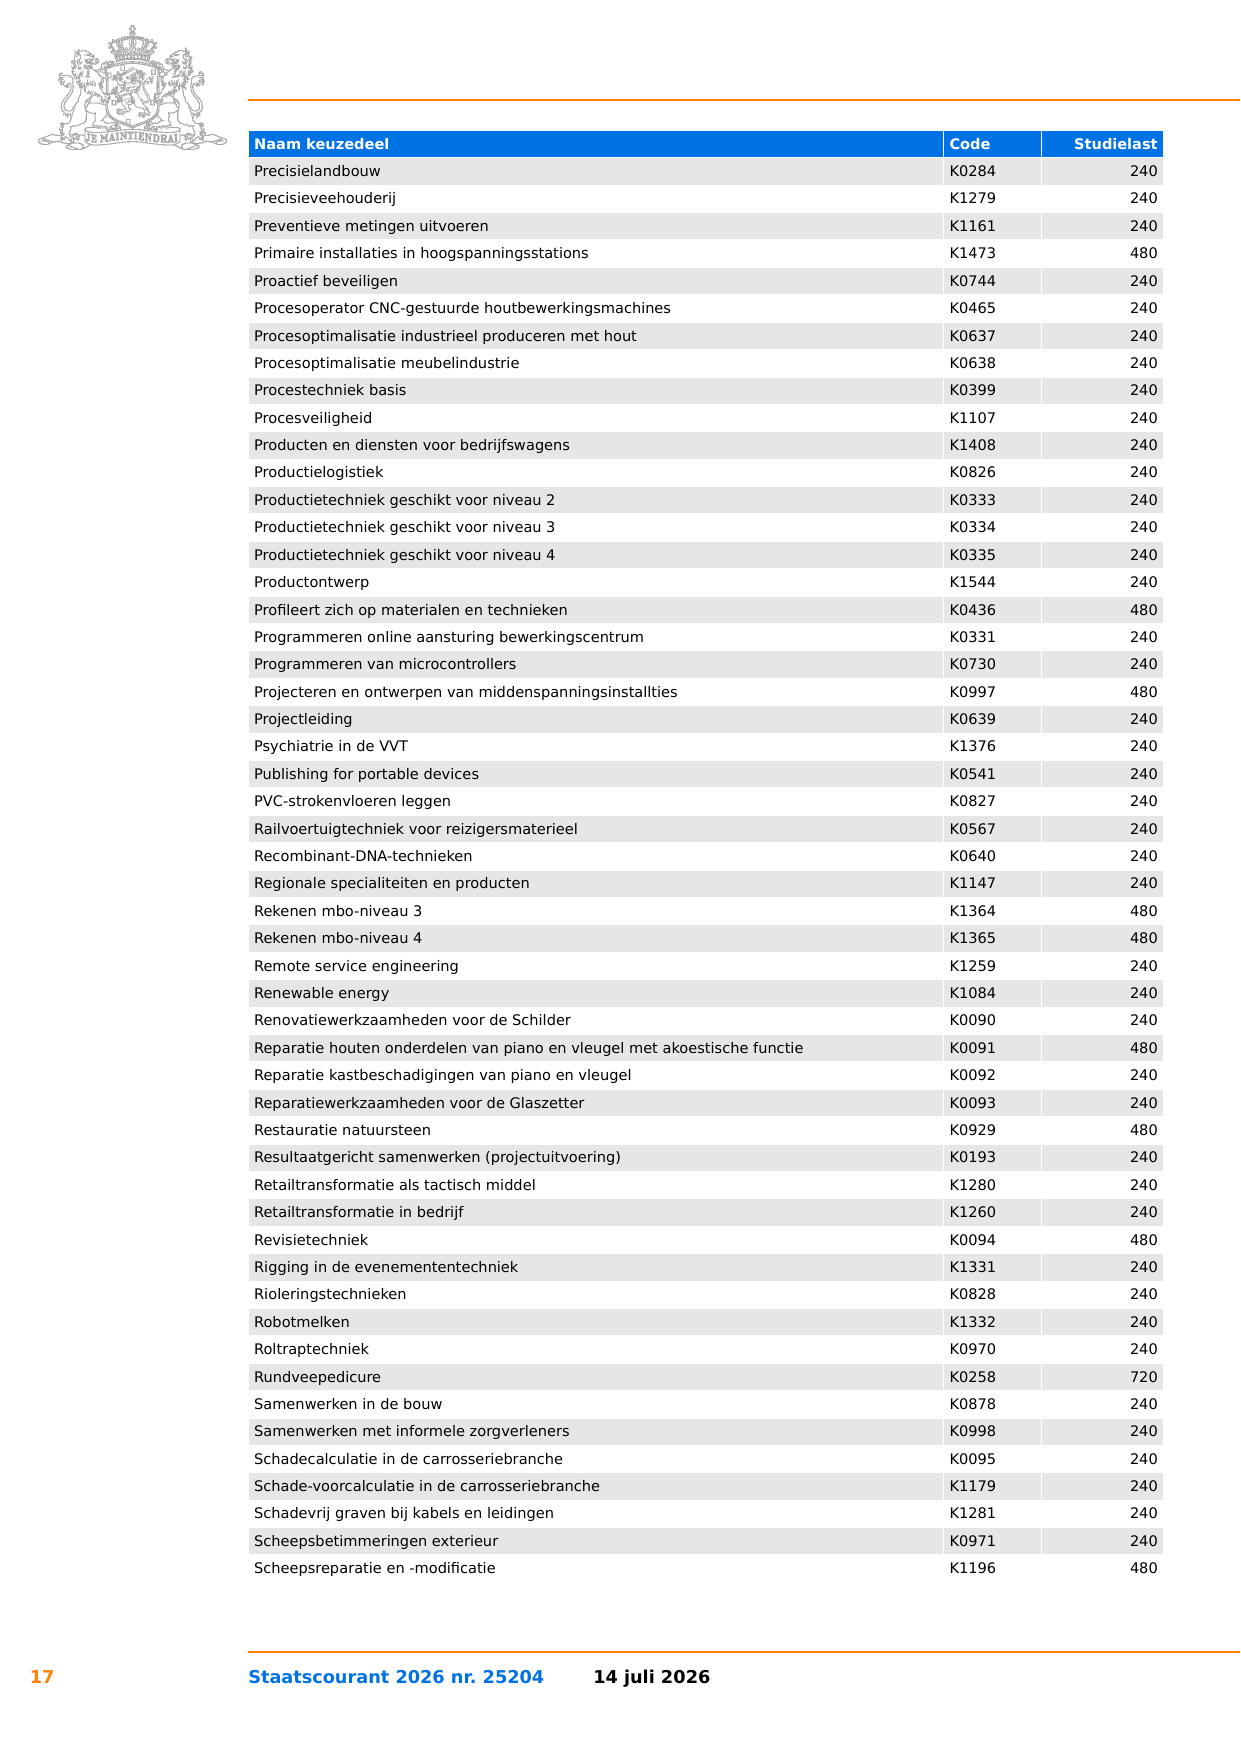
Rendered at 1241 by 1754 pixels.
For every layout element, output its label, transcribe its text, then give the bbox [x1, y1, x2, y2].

table_cell 240 [1042, 761, 1163, 787]
table_cell 240 [1042, 789, 1163, 815]
table_cell 240 [1042, 1501, 1163, 1527]
table_cell 240 [1042, 1172, 1163, 1198]
picture [38, 25, 227, 150]
table_cell 240 [1042, 1063, 1163, 1089]
table_cell K0095 [944, 1446, 1041, 1472]
table_cell K1332 [944, 1309, 1041, 1335]
table_cell 240 [1042, 1090, 1163, 1116]
table_cell 240 [1042, 1446, 1163, 1472]
table_cell 240 [1042, 569, 1163, 596]
table_cell 240 [1042, 1199, 1163, 1226]
table_cell 240 [1042, 378, 1163, 404]
table_cell 240 [1042, 1008, 1163, 1034]
table_cell Procesoperator CNC-gestuurde houtbewerkingsmachines [249, 295, 943, 322]
table_cell K1161 [944, 213, 1041, 239]
table_cell 240 [1042, 734, 1163, 760]
table_cell 240 [1042, 186, 1163, 212]
table_cell Schadecalculatie in de carrosseriebranche [249, 1446, 943, 1472]
table_cell Robotmelken [249, 1309, 943, 1335]
table_cell Scheepsbetimmeringen exterieur [249, 1528, 943, 1554]
table_cell Railvoertuigtechniek voor reizigersmaterieel [249, 816, 943, 842]
table_cell K1107 [944, 405, 1041, 431]
table_cell 240 [1042, 706, 1163, 733]
table_cell 480 [1042, 597, 1163, 623]
table_cell 240 [1042, 405, 1163, 431]
table_cell K0640 [944, 843, 1041, 869]
table_cell 240 [1042, 1473, 1163, 1500]
table_cell K0826 [944, 460, 1041, 486]
table_cell Resultaatgericht samenwerken (projectuitvoering) [249, 1145, 943, 1171]
table_cell Psychiatrie in de VVT [249, 734, 943, 760]
table_cell Renewable energy [249, 980, 943, 1007]
table_cell K1196 [944, 1556, 1041, 1582]
table_cell K0639 [944, 706, 1041, 733]
table_cell K1084 [944, 980, 1041, 1007]
table_cell Rigging in de evenemententechniek [249, 1254, 943, 1281]
table_cell K0744 [944, 268, 1041, 294]
table_cell 240 [1042, 624, 1163, 650]
table_cell K0971 [944, 1528, 1041, 1554]
table_cell 480 [1042, 1227, 1163, 1253]
table_cell 240 [1042, 1336, 1163, 1363]
table_cell Schade-voorcalculatie in de carrosseriebranche [249, 1473, 943, 1500]
table_cell 240 [1042, 158, 1163, 185]
table_cell 240 [1042, 350, 1163, 376]
table_cell Profileert zich op materialen en technieken [249, 597, 943, 623]
table_cell K0637 [944, 323, 1041, 349]
table_cell 240 [1042, 651, 1163, 678]
table_cell Renovatiewerkzaamheden voor de Schilder [249, 1008, 943, 1034]
table_cell Roltraptechniek [249, 1336, 943, 1363]
table_cell Retailtransformatie als tactisch middel [249, 1172, 943, 1198]
table_cell 240 [1042, 1528, 1163, 1554]
table_cell K1376 [944, 734, 1041, 760]
table_cell Productontwerp [249, 569, 943, 596]
table_cell 240 [1042, 843, 1163, 869]
table_cell K1364 [944, 898, 1041, 924]
table_cell K1179 [944, 1473, 1041, 1500]
table_cell 480 [1042, 925, 1163, 952]
table_cell Precisielandbouw [249, 158, 943, 185]
table_cell 240 [1042, 487, 1163, 513]
table_cell 480 [1042, 1556, 1163, 1582]
table_cell K1408 [944, 432, 1041, 459]
table_cell K0436 [944, 597, 1041, 623]
table_cell K0331 [944, 624, 1041, 650]
table_cell K0541 [944, 761, 1041, 787]
table_cell 240 [1042, 1309, 1163, 1335]
table_cell K0334 [944, 515, 1041, 541]
table_cell K1544 [944, 569, 1041, 596]
table_cell K0828 [944, 1282, 1041, 1308]
table_cell K1260 [944, 1199, 1041, 1226]
table_cell Programmeren online aansturing bewerkingscentrum [249, 624, 943, 650]
table_cell Restauratie natuursteen [249, 1117, 943, 1143]
table_cell Samenwerken in de bouw [249, 1391, 943, 1417]
table_cell Rundveepedicure [249, 1364, 943, 1390]
table_cell K0284 [944, 158, 1041, 185]
table_cell Productietechniek geschikt voor niveau 4 [249, 542, 943, 568]
table_cell Precisieveehouderij [249, 186, 943, 212]
table_cell Projectleiding [249, 706, 943, 733]
table_cell 240 [1042, 1254, 1163, 1281]
table_cell K1365 [944, 925, 1041, 952]
table_cell K1331 [944, 1254, 1041, 1281]
table_cell Rekenen mbo-niveau 4 [249, 925, 943, 952]
table_cell K1279 [944, 186, 1041, 212]
table_cell Rekenen mbo-niveau 3 [249, 898, 943, 924]
table_cell PVC-strokenvloeren leggen [249, 789, 943, 815]
table_cell K0093 [944, 1090, 1041, 1116]
table_cell 480 [1042, 1117, 1163, 1143]
table_cell Proactief beveiligen [249, 268, 943, 294]
table_cell 240 [1042, 953, 1163, 979]
table_cell K1147 [944, 871, 1041, 897]
table_header Studielast [1042, 131, 1163, 157]
table_cell Preventieve metingen uitvoeren [249, 213, 943, 239]
table_cell Reparatiewerkzaamheden voor de Glaszetter [249, 1090, 943, 1116]
table_cell 240 [1042, 432, 1163, 459]
table_cell K0567 [944, 816, 1041, 842]
table_cell K0827 [944, 789, 1041, 815]
table_cell Recombinant-DNA-technieken [249, 843, 943, 869]
table_cell K0970 [944, 1336, 1041, 1363]
table_cell K0092 [944, 1063, 1041, 1089]
table_cell K0335 [944, 542, 1041, 568]
table_cell K0465 [944, 295, 1041, 322]
table_cell 240 [1042, 268, 1163, 294]
table_cell K1281 [944, 1501, 1041, 1527]
table_cell Samenwerken met informele zorgverleners [249, 1419, 943, 1445]
table_cell 480 [1042, 898, 1163, 924]
table_cell K0997 [944, 679, 1041, 705]
table_cell K0730 [944, 651, 1041, 678]
table_cell 480 [1042, 679, 1163, 705]
table_cell 720 [1042, 1364, 1163, 1390]
table_cell K0399 [944, 378, 1041, 404]
table_cell Productielogistiek [249, 460, 943, 486]
table_cell K0090 [944, 1008, 1041, 1034]
table_cell Regionale specialiteiten en producten [249, 871, 943, 897]
table_cell 480 [1042, 1035, 1163, 1061]
table_cell 240 [1042, 871, 1163, 897]
table_cell 240 [1042, 1282, 1163, 1308]
table_cell K0878 [944, 1391, 1041, 1417]
table_cell K0258 [944, 1364, 1041, 1390]
table_cell 240 [1042, 460, 1163, 486]
table_cell 240 [1042, 816, 1163, 842]
table_cell 240 [1042, 980, 1163, 1007]
table_cell 240 [1042, 295, 1163, 322]
table_cell 240 [1042, 1419, 1163, 1445]
table_cell 480 [1042, 241, 1163, 267]
table_cell Procesveiligheid [249, 405, 943, 431]
table_header Naam keuzedeel [249, 131, 943, 157]
table_cell Reparatie houten onderdelen van piano en vleugel met akoestische functie [249, 1035, 943, 1061]
table_cell K1473 [944, 241, 1041, 267]
table_cell Revisietechniek [249, 1227, 943, 1253]
table_cell K0091 [944, 1035, 1041, 1061]
table_cell K0638 [944, 350, 1041, 376]
table_cell Remote service engineering [249, 953, 943, 979]
table_cell K1259 [944, 953, 1041, 979]
table_cell Retailtransformatie in bedrijf [249, 1199, 943, 1226]
table_cell 240 [1042, 515, 1163, 541]
table_cell Programmeren van microcontrollers [249, 651, 943, 678]
table_cell Scheepsreparatie en -modificatie [249, 1556, 943, 1582]
table_cell Productietechniek geschikt voor niveau 3 [249, 515, 943, 541]
table_cell Rioleringstechnieken [249, 1282, 943, 1308]
table_cell K0094 [944, 1227, 1041, 1253]
table_cell Procesoptimalisatie meubelindustrie [249, 350, 943, 376]
table_cell Procesoptimalisatie industrieel produceren met hout [249, 323, 943, 349]
table_cell 240 [1042, 1391, 1163, 1417]
table_cell 240 [1042, 323, 1163, 349]
table_cell K0333 [944, 487, 1041, 513]
table_cell Producten en diensten voor bedrijfswagens [249, 432, 943, 459]
table_cell Schadevrij graven bij kabels en leidingen [249, 1501, 943, 1527]
table_header Code [944, 131, 1041, 157]
table_cell Projecteren en ontwerpen van middenspanningsinstallties [249, 679, 943, 705]
table_cell 240 [1042, 1145, 1163, 1171]
table_cell Procestechniek basis [249, 378, 943, 404]
table_cell 240 [1042, 542, 1163, 568]
table_cell Primaire installaties in hoogspanningsstations [249, 241, 943, 267]
table_cell 240 [1042, 213, 1163, 239]
table_cell Publishing for portable devices [249, 761, 943, 787]
table_cell Productietechniek geschikt voor niveau 2 [249, 487, 943, 513]
table_cell K0998 [944, 1419, 1041, 1445]
table_cell K1280 [944, 1172, 1041, 1198]
table_cell Reparatie kastbeschadigingen van piano en vleugel [249, 1063, 943, 1089]
table_cell K0929 [944, 1117, 1041, 1143]
table_cell K0193 [944, 1145, 1041, 1171]
